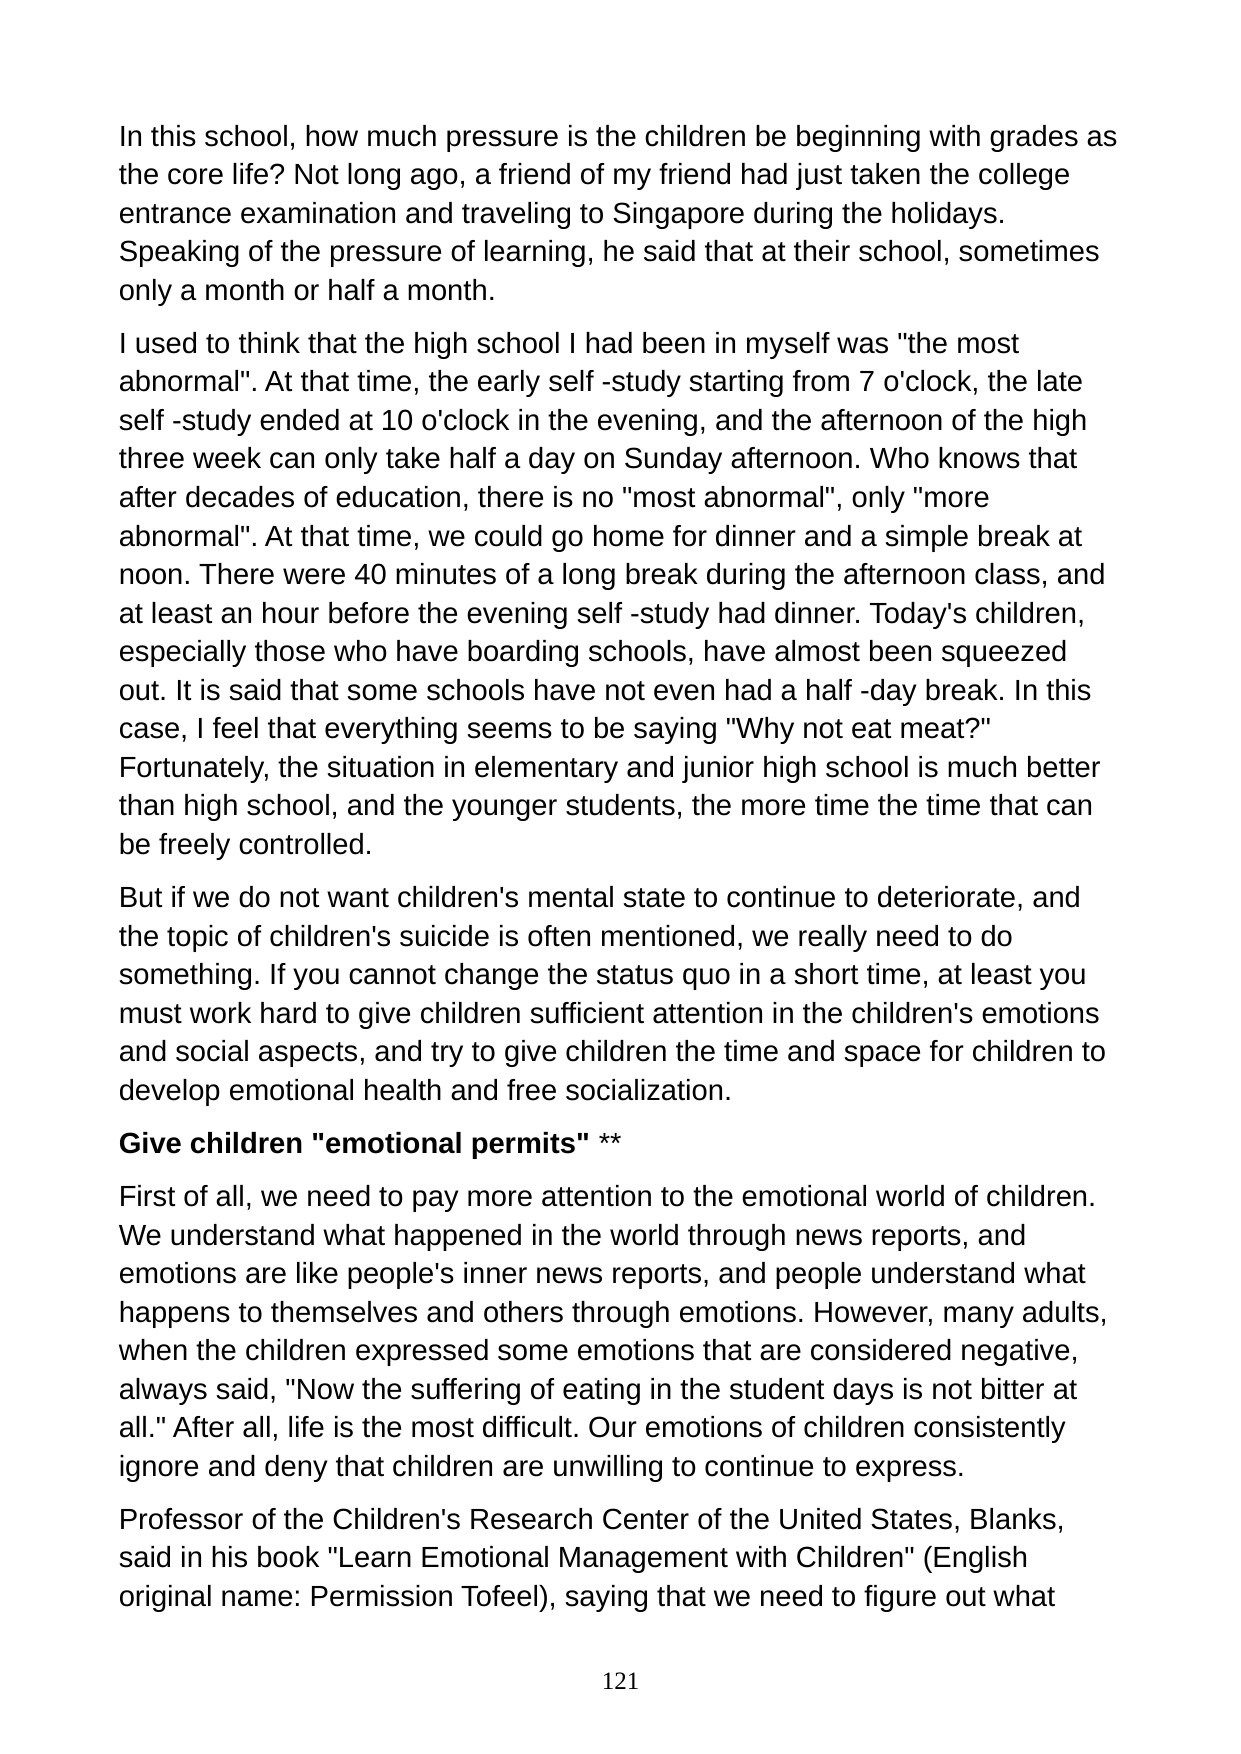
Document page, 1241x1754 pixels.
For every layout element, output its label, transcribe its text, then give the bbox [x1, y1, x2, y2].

text First of all, we need to pay more attention to the emotional world of children. We understand what happened in the world through news reports, and emotions are like people's inner news reports, and people understand what happens to themselves and others through emotions. However, many adults, when the children expressed some emotions that are considered negative, always said, "Now the suffering of eating in the student days is not bitter at all." After all, life is the most difficult. Our emotions of children consistently ignore and deny that children are unwilling to continue to express. [118, 1179, 1122, 1482]
text In this school, how much pressure is the children be beginning with grades as the core life? Not long ago, a friend of my friend had just taken the college entrance examination and traveling to Singapore during the holidays. Speaking of the pressure of learning, he said that at their school, sometimes only a month or half a month. [118, 118, 1122, 306]
text Professor of the Children's Research Center of the United States, Blanks, said in his book "Learn Emotional Management with Children" (English original name: Permission Tofeel), saying that we need to figure out what [118, 1502, 1122, 1612]
text Give children "emotional permits" ** [118, 1126, 1122, 1159]
text I used to think that the high school I had been in myself was "the most abnormal". At that time, the early self -study starting from 7 o'clock, the late self -study ended at 10 o'clock in the evening, and the afternoon of the high three week can only take half a day on Sunday afternoon. Who knows that after decades of education, there is no "most abnormal", only "more abnormal". At that time, we could go home for dinner and a simple break at noon. There were 40 minutes of a long break during the afternoon class, and at least an hour before the evening self -study had dinner. Today's children, especially those who have boarding schools, have almost been squeezed out. It is said that some schools have not even had a half -day break. In this case, I feel that everything seems to be saying "Why not eat meat?" Fortunately, the situation in elementary and junior high school is much better than high school, and the younger students, the more time the time that can be freely controlled. [118, 326, 1122, 860]
text But if we do not want children's mental state to continue to deteriorate, and the topic of children's suicide is often mentioned, we really need to do something. If you cannot change the status quo in a short time, at least you must work hard to give children sufficient attention in the children's emotions and social aspects, and try to give children the time and space for children to develop emotional health and free socialization. [118, 880, 1122, 1106]
